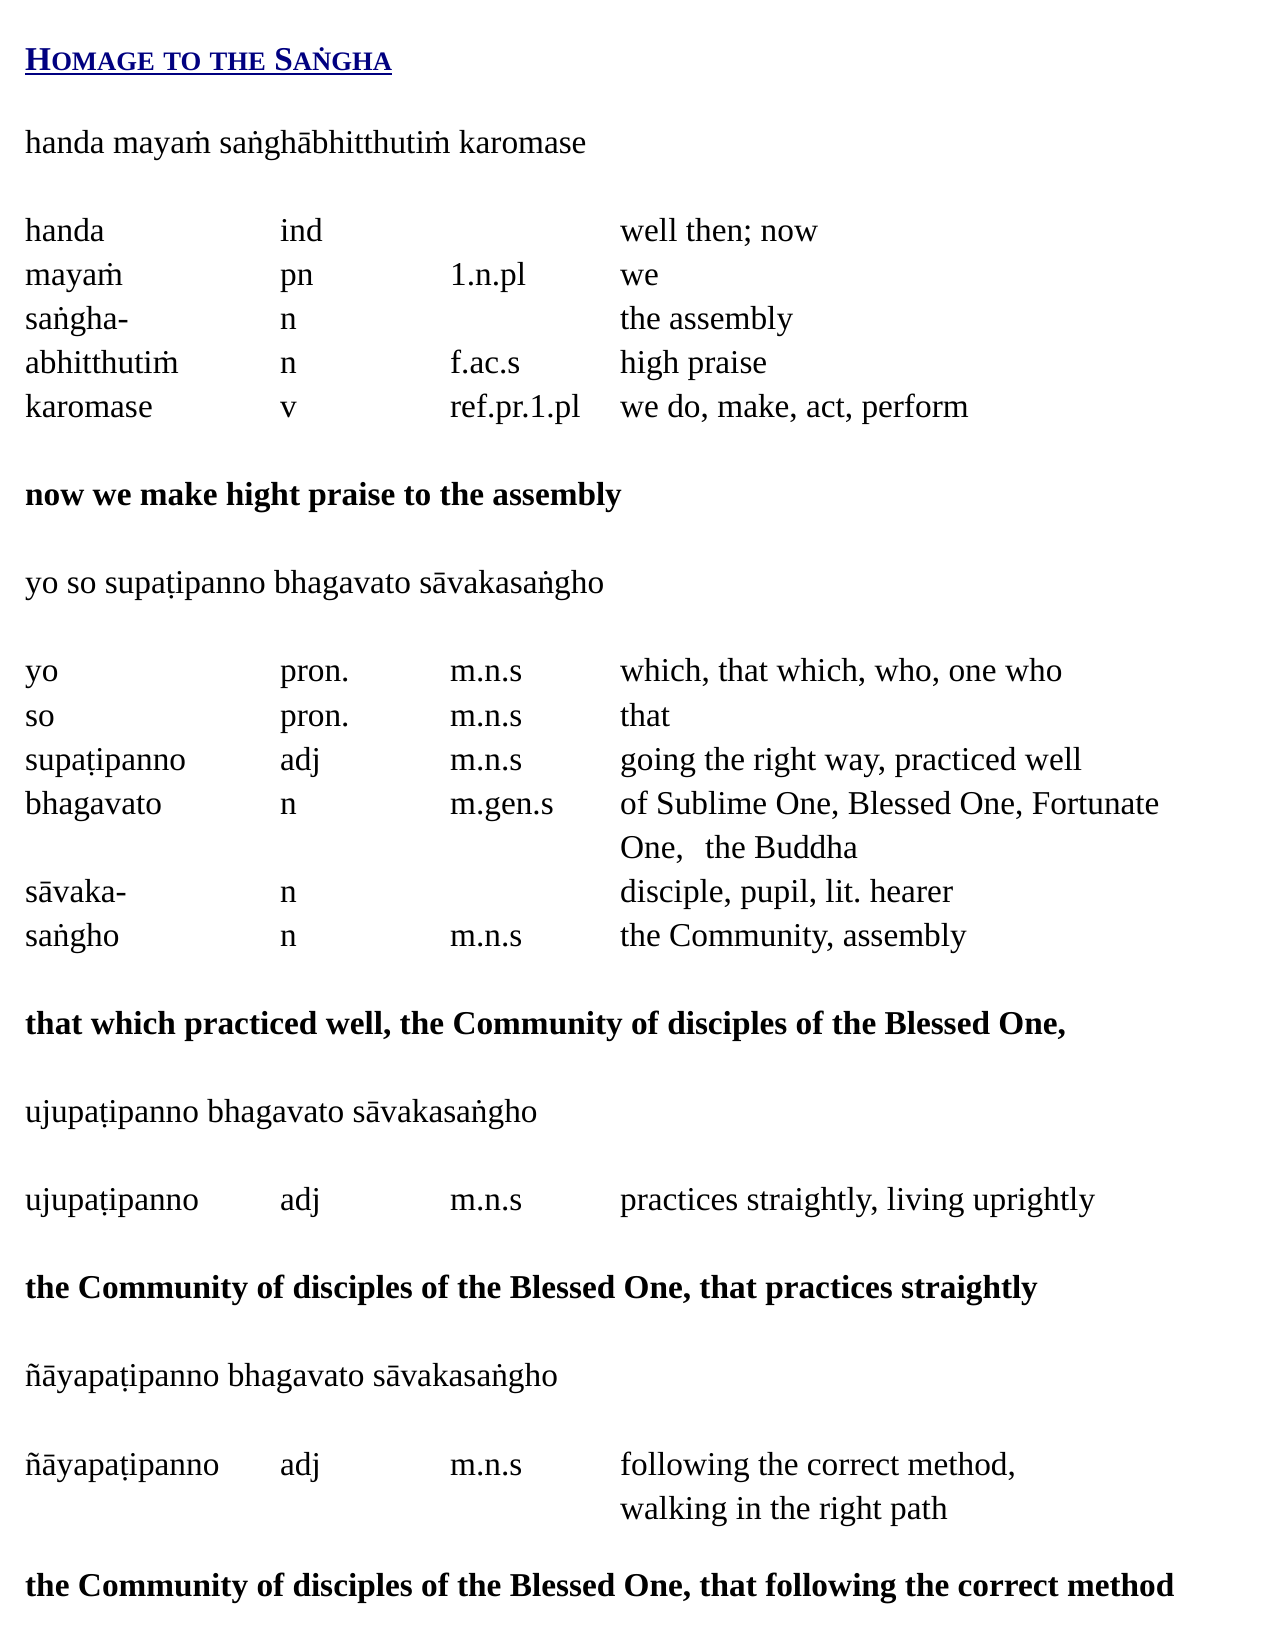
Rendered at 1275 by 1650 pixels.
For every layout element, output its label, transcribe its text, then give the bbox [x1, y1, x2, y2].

text mayaṁ pn 1.n.pl we [25, 254, 1253, 292]
text the Community of disciples of the Blessed One, that practices straightly [25, 1268, 1253, 1306]
text yo pron. m.n.s which, that which, who, one who [25, 651, 1253, 689]
text now we make hight praise to the assembly [25, 474, 1253, 513]
text saṅgha- n the assembly [25, 298, 1253, 337]
text karomase v ref.pr.1.pl we do, make, act, perform [25, 386, 1253, 425]
text ujupaṭipanno bhagavato sāvakasaṅgho [25, 1091, 1253, 1130]
text yo so supaṭipanno bhagavato sāvakasaṅgho [25, 563, 1253, 601]
text handa mayaṁ saṅghābhitthutiṁ karomase [25, 122, 1253, 160]
text the Community of disciples of the Blessed One, that following the correct method [25, 1565, 1253, 1603]
text abhitthutiṁ n f.ac.s high praise [25, 342, 1253, 381]
text ñāyapaṭipanno adj m.n.s following the correct method, walking in the right path [25, 1444, 1253, 1526]
text handa ind well then; now [25, 210, 1253, 248]
text that which practiced well, the Community of disciples of the Blessed One, [25, 1003, 1253, 1042]
text saṅgho n m.n.s the Community, assembly [25, 915, 1253, 953]
text sāvaka- n disciple, pupil, lit. hearer [25, 871, 1253, 909]
text supaṭipanno adj m.n.s going the right way, practiced well [25, 739, 1253, 777]
subtitle Homage to the Saṅgha [25, 39, 1253, 78]
text so pron. m.n.s that [25, 695, 1253, 733]
text bhagavato n m.gen.s of Sublime One, Blessed One, Fortunate One, the Buddha [25, 783, 1253, 865]
text ujupaṭipanno adj m.n.s practices straightly, living uprightly [25, 1179, 1253, 1218]
text ñāyapaṭipanno bhagavato sāvakasaṅgho [25, 1356, 1253, 1394]
